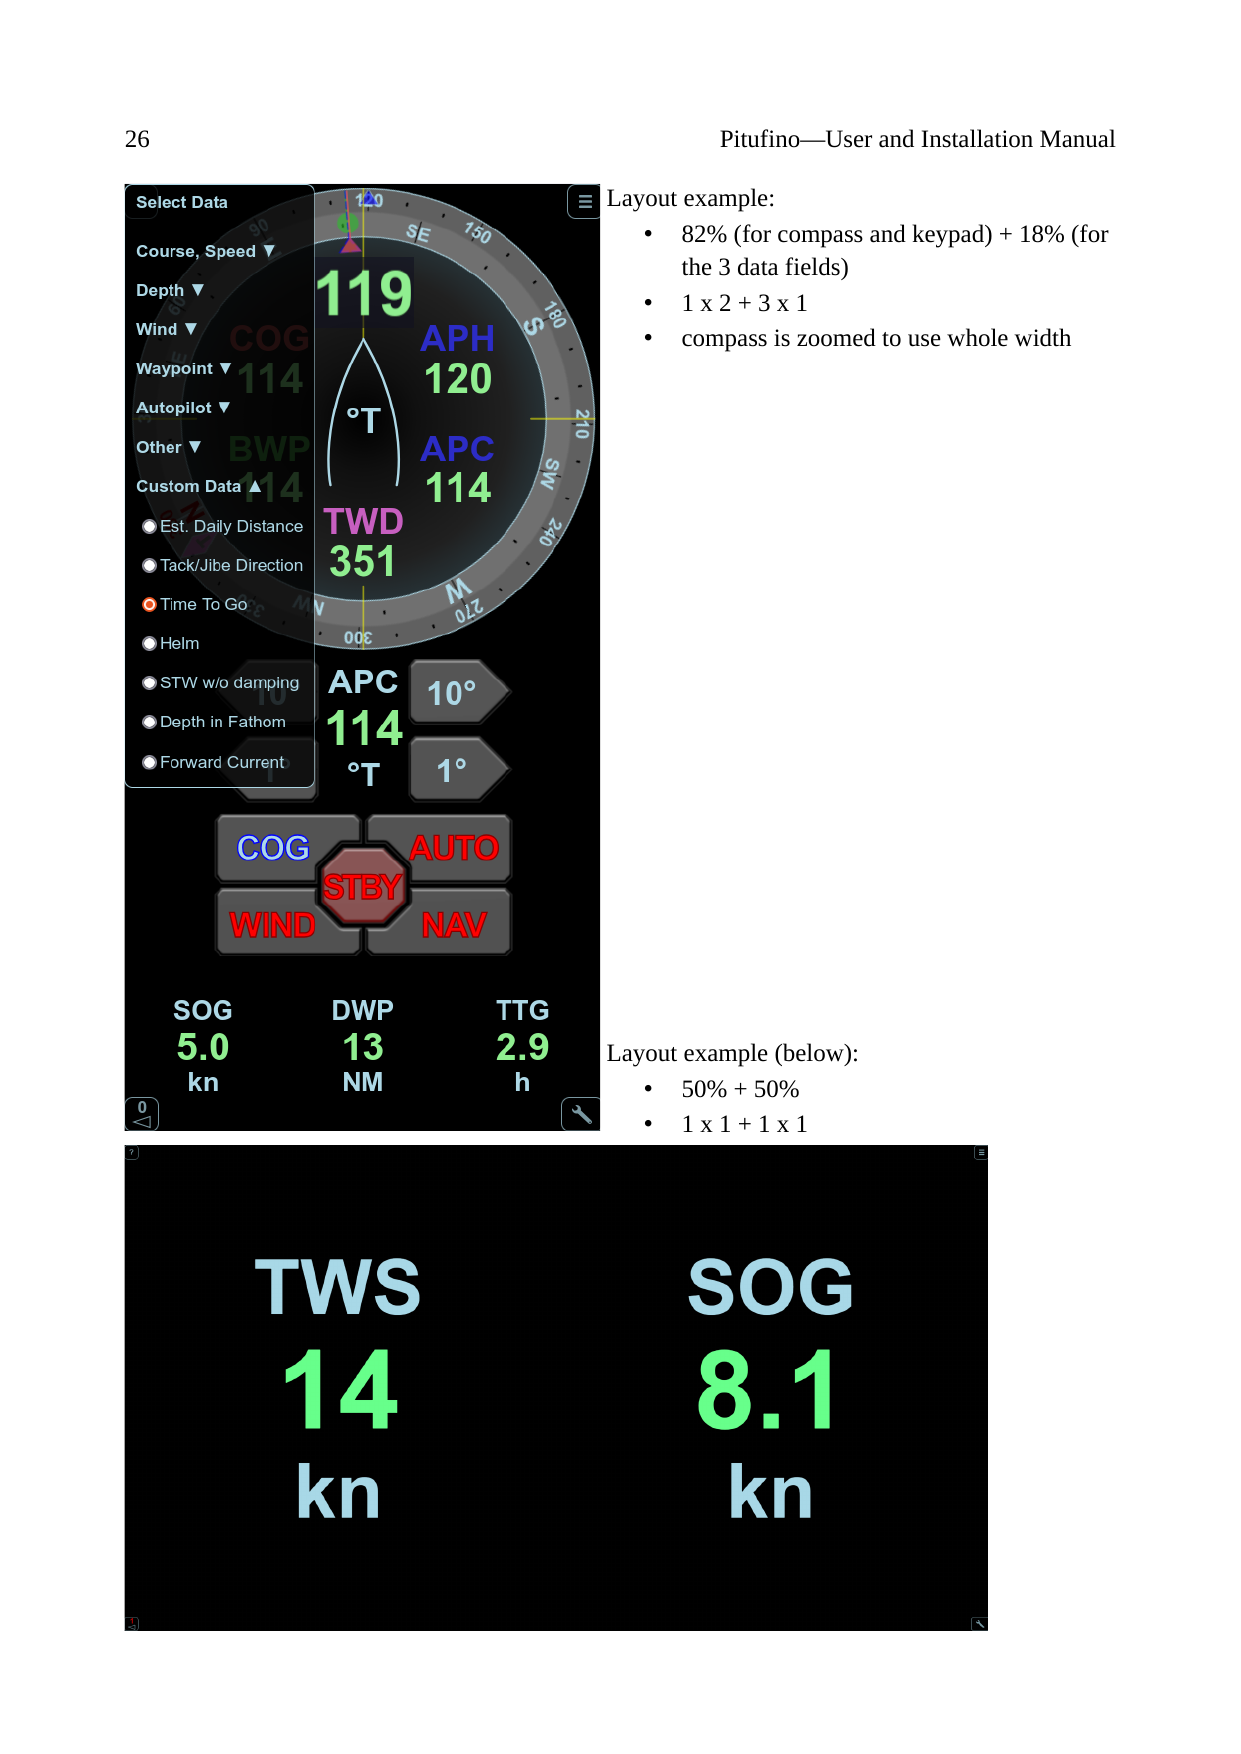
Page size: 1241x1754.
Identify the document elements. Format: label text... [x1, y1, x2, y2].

picture [124, 1145, 988, 1631]
list 82% (for compass and keypad) + 18% (for the 3 data fields) [601, 219, 1116, 281]
text Layout example (below): [601, 1038, 1116, 1067]
list 50% + 50% [601, 1074, 1116, 1102]
list compass is zoomed to use whole width [601, 323, 1116, 352]
list 1 x 2 + 3 x 1 [601, 288, 1116, 316]
list 1 x 1 + 1 x 1 [162, 1109, 1116, 1138]
text Layout example: [601, 183, 1116, 212]
picture [124, 183, 601, 1131]
